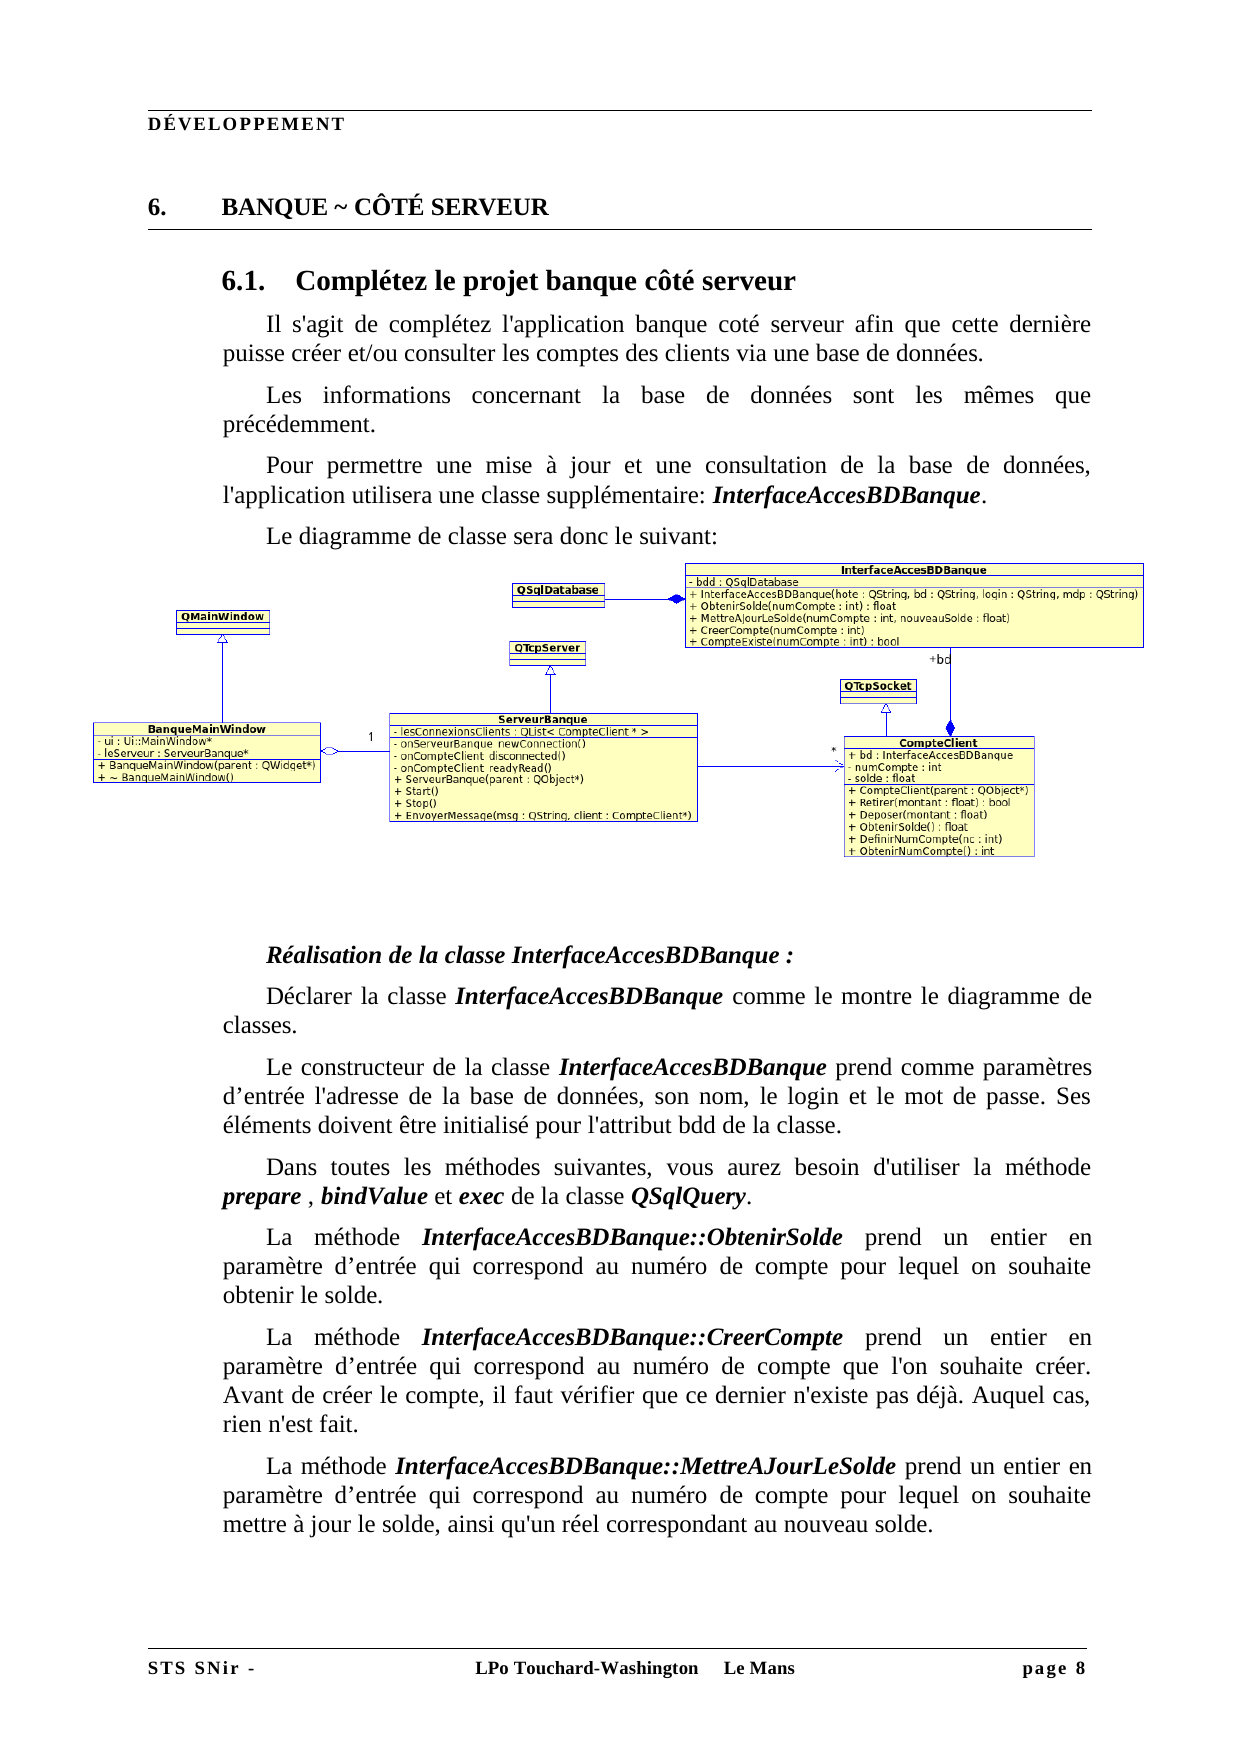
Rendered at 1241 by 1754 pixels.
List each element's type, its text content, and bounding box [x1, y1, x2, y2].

picture [92, 562, 1148, 857]
subtitle Banque ~ côté serveur [148, 185, 1092, 229]
text Il s'agit de complétez l'application banque coté serveur afin que cette dernière puisse créer et/ou consulter les comptes des clients via une base de données. [223, 309, 1092, 367]
text La méthode InterfaceAccesBDBanque::MettreAJourLeSolde prend un entier en paramètre d’entrée qui correspond au numéro de compte pour lequel on souhaite mettre à jour le solde, ainsi qu'un réel correspondant au nouveau solde. [223, 1451, 1092, 1538]
text Le constructeur de la classe InterfaceAccesBDBanque prend comme paramètres d’entrée l'adresse de la base de données, son nom, le login et le mot de passe. Ses éléments doivent être initialisé pour l'attribut bdd de la classe. [223, 1052, 1092, 1139]
text La méthode InterfaceAccesBDBanque::CreerCompte prend un entier en paramètre d’entrée qui correspond au numéro de compte que l'on souhaite créer. Avant de créer le compte, il faut vérifier que ce dernier n'existe pas déjà. Auquel cas, rien n'est fait. [223, 1322, 1092, 1438]
text Les informations concernant la base de données sont les mêmes que précédemment. [223, 380, 1092, 438]
text Le diagramme de classe sera donc le suivant: [223, 521, 1092, 550]
subtitle Complétez le projet banque côté serveur [221, 267, 1092, 297]
text Réalisation de la classe InterfaceAccesBDBanque : [223, 940, 1092, 969]
text Pour permettre une mise à jour et une consultation de la base de données, l'application utilisera une classe supplémentaire: InterfaceAccesBDBanque. [223, 450, 1092, 508]
text Déclarer la classe InterfaceAccesBDBanque comme le montre le diagramme de classes. [223, 981, 1092, 1039]
text La méthode InterfaceAccesBDBanque::ObtenirSolde prend un entier en paramètre d’entrée qui correspond au numéro de compte pour lequel on souhaite obtenir le solde. [223, 1222, 1092, 1309]
text Dans toutes les méthodes suivantes, vous aurez besoin d'utiliser la méthode prepare , bindValue et exec de la classe QSqlQuery. [223, 1152, 1092, 1210]
